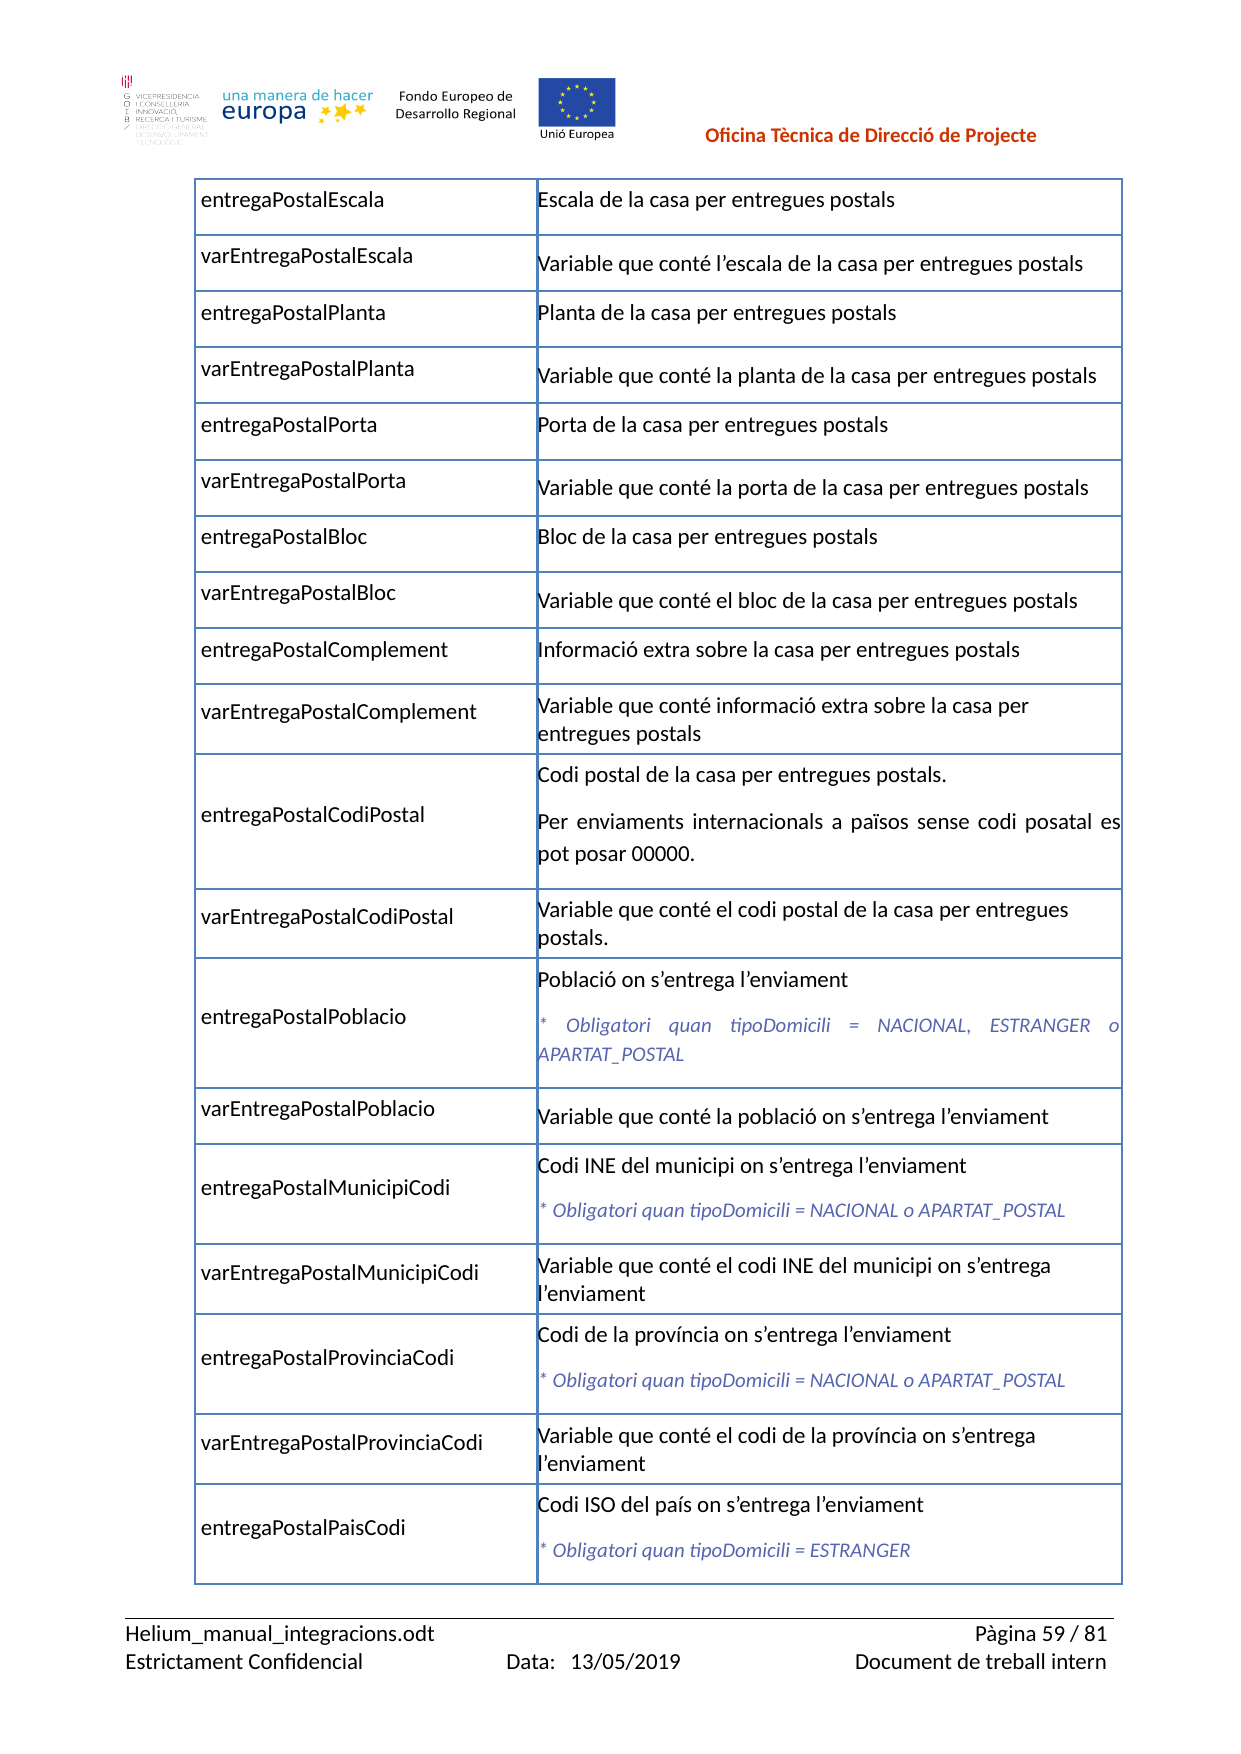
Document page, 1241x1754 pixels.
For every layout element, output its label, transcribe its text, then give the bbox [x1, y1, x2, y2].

picture [219, 73, 621, 147]
table_cell Variable que conté el codi postal de la casa per entregues postals. [539, 890, 1121, 957]
table_cell Planta de la casa per entregues postals [539, 292, 1121, 346]
table_cell entregaPostalComplement [196, 629, 536, 683]
table_cell Codi de la província on s’entrega l’enviament * Obligatori quan tipoDomicili = NACIONAL o APARTAT_POSTAL [539, 1315, 1121, 1413]
table_cell Variable que conté el bloc de la casa per entregues postals [539, 573, 1121, 627]
table_cell Escala de la casa per entregues postals [539, 180, 1121, 234]
table_cell entregaPostalPaisCodi [196, 1485, 536, 1583]
table_cell entregaPostalPorta [196, 404, 536, 458]
table_cell Variable que conté el codi INE del municipi on s’entrega l’enviament [539, 1245, 1121, 1313]
table_cell varEntregaPostalPlanta [196, 348, 536, 402]
table_cell entregaPostalCodiPostal [196, 755, 536, 888]
table_cell Codi INE del municipi on s’entrega l’enviament * Obligatori quan tipoDomicili = NACIONAL o APARTAT_POSTAL [539, 1145, 1121, 1243]
table_cell entregaPostalProvinciaCodi [196, 1315, 536, 1413]
table_cell Porta de la casa per entregues postals [539, 404, 1121, 458]
table_cell entregaPostalBloc [196, 517, 536, 571]
table_cell entregaPostalMunicipiCodi [196, 1145, 536, 1243]
table_cell entregaPostalEscala [196, 180, 536, 234]
table_cell Població on s’entrega l’enviament * Obligatori quan tipoDomicili = NACIONAL, ESTRANGER o APARTAT_POSTAL [539, 959, 1121, 1087]
table_cell Variable que conté la planta de la casa per entregues postals [539, 348, 1121, 402]
table_cell varEntregaPostalComplement [196, 685, 536, 753]
table_cell varEntregaPostalPorta [196, 461, 536, 514]
table_cell Variable que conté l’escala de la casa per entregues postals [539, 236, 1121, 290]
table_cell Codi ISO del país on s’entrega l’enviament * Obligatori quan tipoDomicili = ESTRANGER [539, 1485, 1121, 1583]
table_cell varEntregaPostalProvinciaCodi [196, 1415, 536, 1483]
table_cell Variable que conté la població on s’entrega l’enviament [539, 1089, 1121, 1143]
table_cell entregaPostalPoblacio [196, 959, 536, 1087]
table_cell varEntregaPostalMunicipiCodi [196, 1245, 536, 1313]
table_cell Variable que conté el codi de la província on s’entrega l’enviament [539, 1415, 1121, 1483]
table_cell entregaPostalPlanta [196, 292, 536, 346]
table_cell Variable que conté informació extra sobre la casa per entregues postals [539, 685, 1121, 753]
table_cell Informació extra sobre la casa per entregues postals [539, 629, 1121, 683]
table_cell Variable que conté la porta de la casa per entregues postals [539, 461, 1121, 514]
picture [118, 73, 213, 147]
table_cell varEntregaPostalBloc [196, 573, 536, 627]
table_cell varEntregaPostalCodiPostal [196, 890, 536, 957]
table_cell Bloc de la casa per entregues postals [539, 517, 1121, 571]
table_cell Codi postal de la casa per entregues postals. Per enviaments internacionals a països sense codi posatal es pot posar 00000. [539, 755, 1121, 888]
table_cell varEntregaPostalEscala [196, 236, 536, 290]
table_cell varEntregaPostalPoblacio [196, 1089, 536, 1143]
